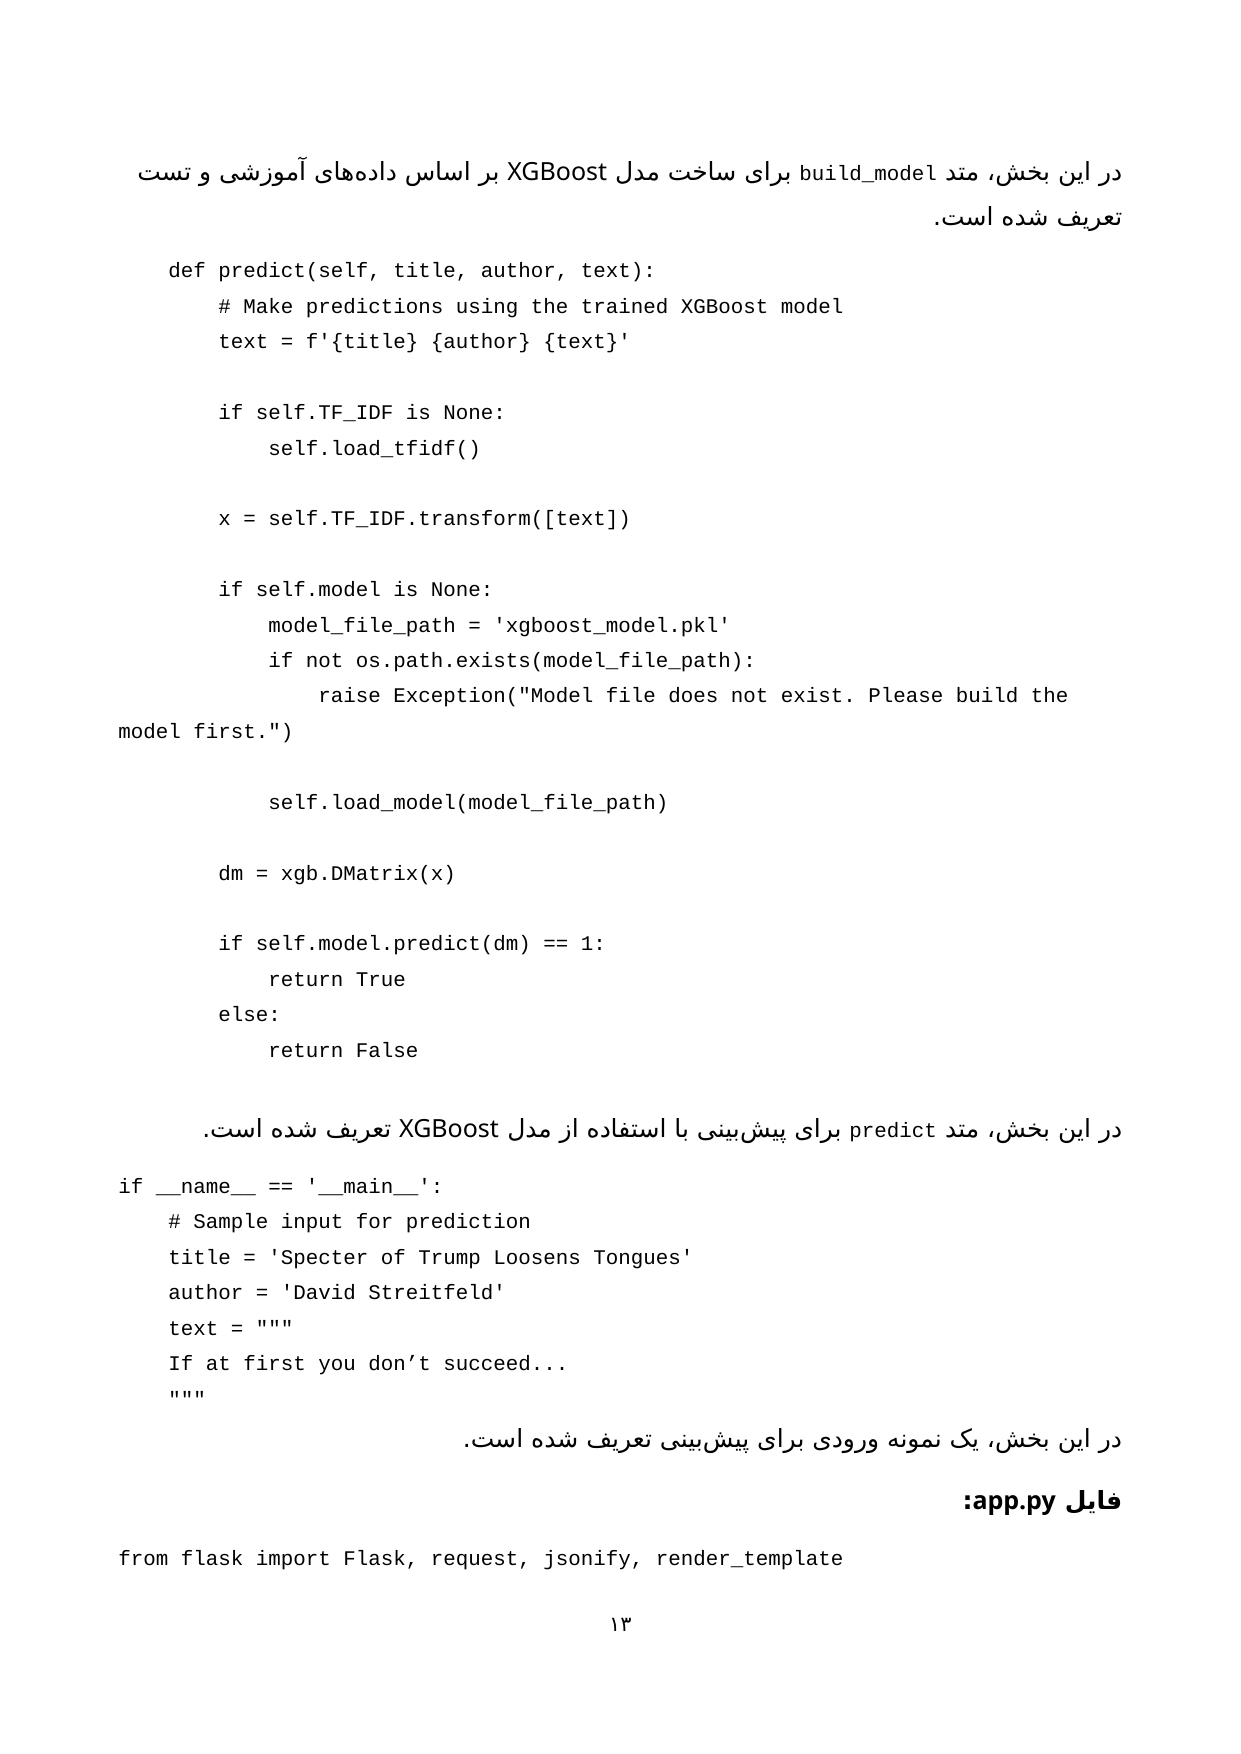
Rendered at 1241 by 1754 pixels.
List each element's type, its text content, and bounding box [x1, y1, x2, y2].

text text = f'{title} {author} {text}' [118, 331, 1122, 355]
text text = """ [118, 1318, 1122, 1341]
text self.load_model(model_file_path) [118, 792, 1122, 815]
text # Make predictions using the trained XGBoost model [118, 296, 1122, 319]
text در این بخش، متد predict برای پیش‌بینی با استفاده از مدل XGBoost تعریف شده است. [118, 1111, 1122, 1144]
text # Sample input for prediction [118, 1212, 1122, 1235]
text raise Exception("Model file does not exist. Please build the model first.") [118, 686, 1122, 744]
text def predict(self, title, author, text): [118, 261, 1122, 284]
text if self.model.predict(dm) == 1: [118, 933, 1122, 957]
text if self.model is None: [118, 579, 1122, 603]
text dm = xgb.DMatrix(x) [118, 863, 1122, 886]
text if not os.path.exists(model_file_path): [118, 650, 1122, 674]
text self.load_tfidf() [118, 438, 1122, 461]
text else: [118, 1004, 1122, 1028]
text from flask import Flask, request, jsonify, render_template [118, 1548, 1122, 1572]
text فایل app.py: [118, 1482, 1122, 1516]
text author = 'David Streitfeld' [118, 1282, 1122, 1306]
text """ [118, 1389, 1122, 1412]
text return False [118, 1040, 1122, 1063]
text if self.TF_IDF is None: [118, 402, 1122, 426]
text x = self.TF_IDF.transform([text]) [118, 508, 1122, 532]
text model_file_path = 'xgboost_model.pkl' [118, 615, 1122, 638]
text در این بخش، متد build_model برای ساخت مدل XGBoost بر اساس داده‌های آموزشی و تست تعریف شده است. [118, 153, 1122, 231]
text title = 'Specter of Trump Loosens Tongues' [118, 1247, 1122, 1271]
text if __name__ == '__main__': [118, 1176, 1122, 1200]
text در این بخش، یک نمونه ورودی برای پیش‌بینی تعریف شده است. [118, 1424, 1122, 1453]
text return True [118, 969, 1122, 992]
text If at first you don’t succeed... [118, 1353, 1122, 1377]
